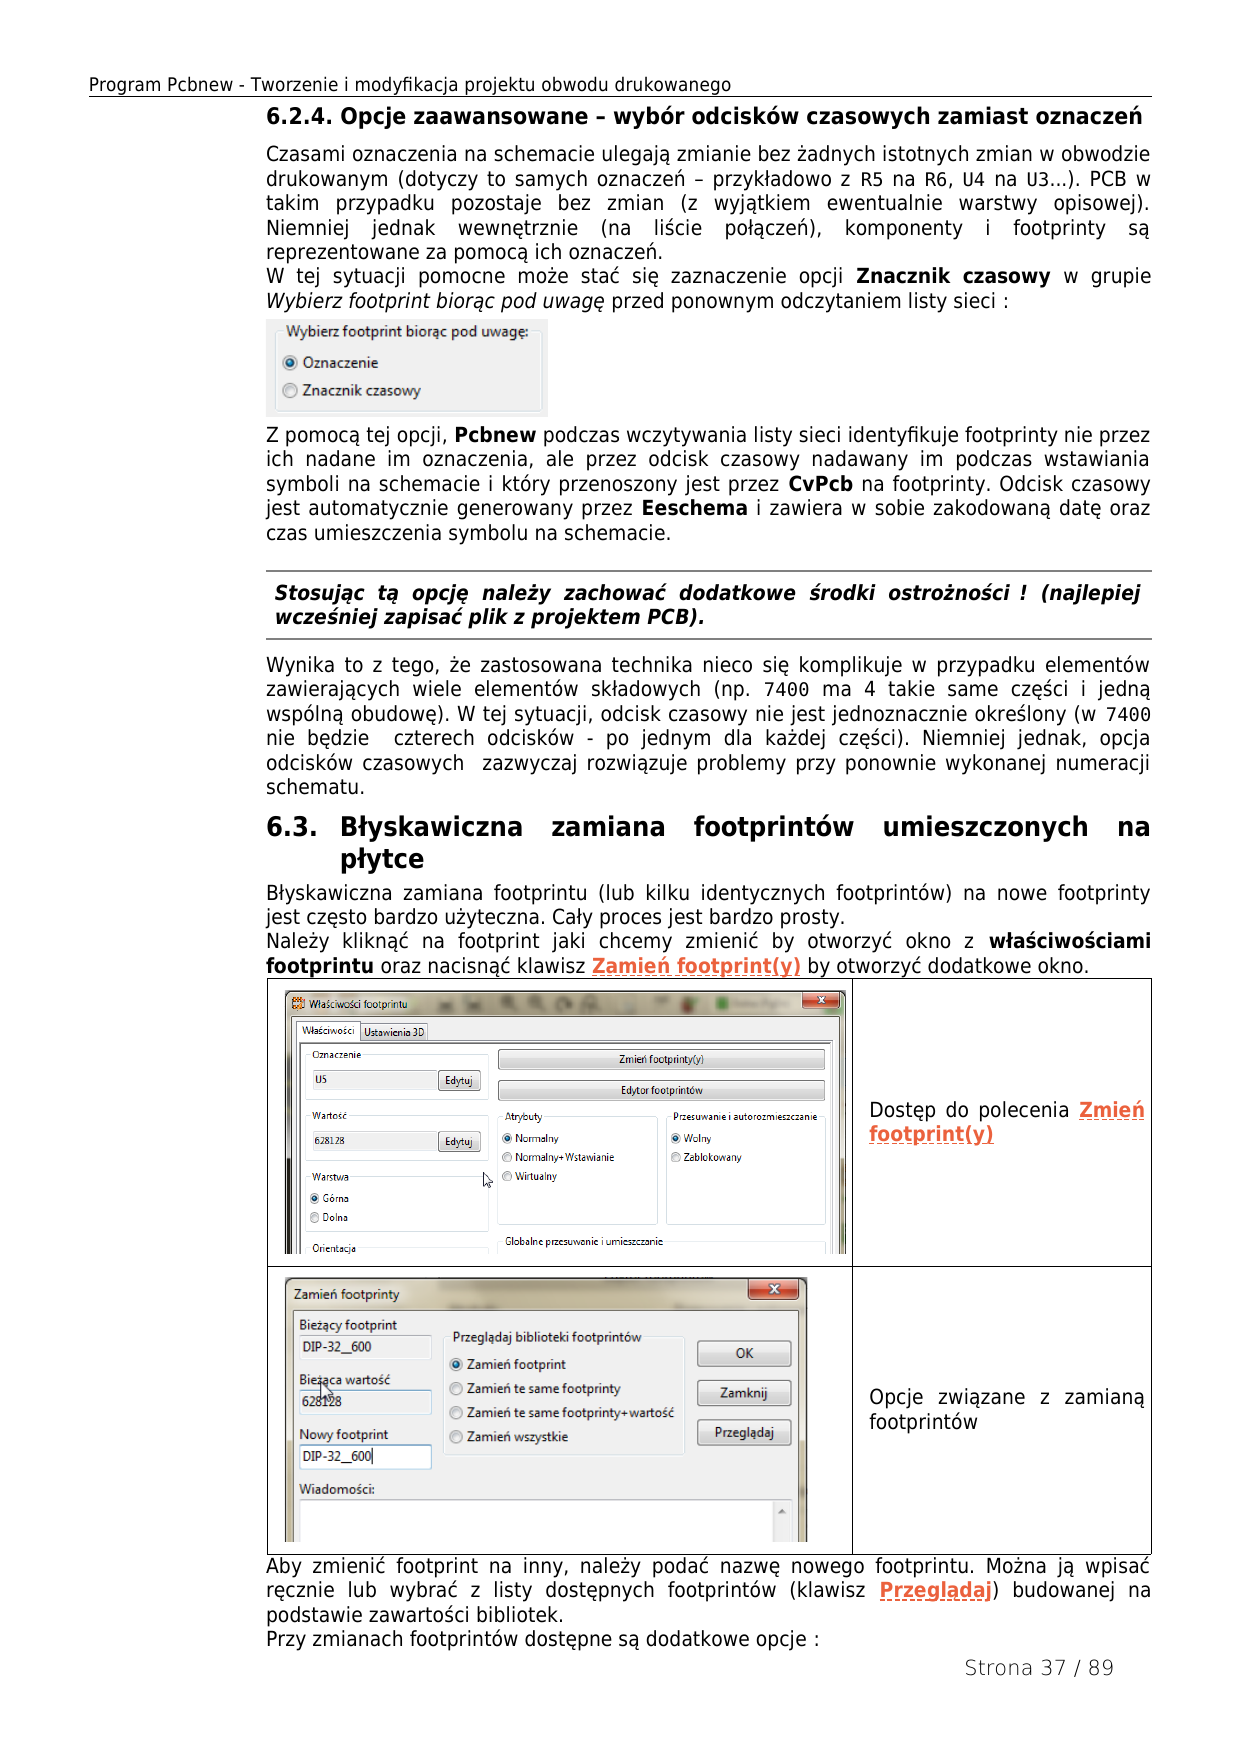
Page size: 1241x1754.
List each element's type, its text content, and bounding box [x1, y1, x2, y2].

text Z pomocą tej opcji, Pcbnew podczas wczytywania listy sieci identyfikuje footprinty nie przez ich nadane im oznaczenia, ale przez odcisk czasowy nadawany im podczas wstawiania symboli na schemacie i który przenoszony jest przez CvPcb na footprinty. Odcisk czasowy jest automatycznie generowany przez Eeschema i zawiera w sobie zakodowaną datę oraz czas umieszczenia symbolu na schemacie. [266, 423, 1152, 545]
text W tej sytuacji pomocne może stać się zaznaczenie opcji Znacznik czasowy w grupie Wybierz footprint biorąc pod uwagę przed ponownym odczytaniem listy sieci : [266, 264, 1152, 313]
subtitle Opcje zaawansowane – wybór odcisków czasowych zamiast oznaczeń [266, 103, 1152, 130]
text Wynika to z tego, że zastosowana technika nieco się komplikuje w przypadku elementów zawierających wiele elementów składowych (np. 7400 ma 4 takie same części i jedną wspólną obudowę). W tej sytuacji, odcisk czasowy nie jest jednoznacznie określony (w 7400 nie będzie czterech odcisków - po jednym dla każdej części). Niemniej jednak, opcja odcisków czasowych zazwyczaj rozwiązuje problemy przy ponownie wykonanej numeracji schematu. [266, 653, 1152, 800]
table_header [268, 979, 852, 1266]
picture [265, 319, 548, 417]
text Przy zmianach footprintów dostępne są dodatkowe opcje : [266, 1627, 1152, 1652]
text Błyskawiczna zamiana footprintu (lub kilku identycznych footprintów) na nowe footprinty jest często bardzo użyteczna. Cały proces jest bardzo prosty. [266, 880, 1152, 929]
text Czasami oznaczenia na schemacie ulegają zmianie bez żadnych istotnych zmian w obwodzie drukowanym (dotyczy to samych oznaczeń – przykładowo z R5 na R6, U4 na U3...). PCB w takim przypadku pozostaje bez zmian (z wyjątkiem ewentualnie warstwy opisowej). Niemniej jednak wewnętrznie (na liście połączeń), komponenty i footprinty są reprezentowane za pomocą ich oznaczeń. [266, 142, 1152, 264]
subtitle Błyskawiczna zamiana footprintów umieszczonych na płytce [266, 812, 1152, 874]
picture [284, 1277, 808, 1542]
table_cell Opcje związane z zamianą footprintów [853, 1267, 1151, 1554]
table_cell [268, 1267, 852, 1554]
text Stosując tą opcję należy zachować dodatkowe środki ostrożności ! (najlepiej wcześniej zapisać plik z projektem PCB). [266, 572, 1152, 638]
picture [284, 990, 846, 1254]
text Aby zmienić footprint na inny, należy podać nazwę nowego footprintu. Można ją wpisać ręcznie lub wybrać z listy dostępnych footprintów (klawisz Przeglądaj) budowanej na podstawie zawartości bibliotek. [266, 1554, 1152, 1627]
text Należy kliknąć na footprint jaki chcemy zmienić by otworzyć okno z właściwościami footprintu oraz nacisnąć klawisz Zamień footprint(y) by otworzyć dodatkowe okno. [266, 929, 1152, 978]
table_header Dostęp do polecenia Zmień footprint(y) [853, 979, 1151, 1266]
